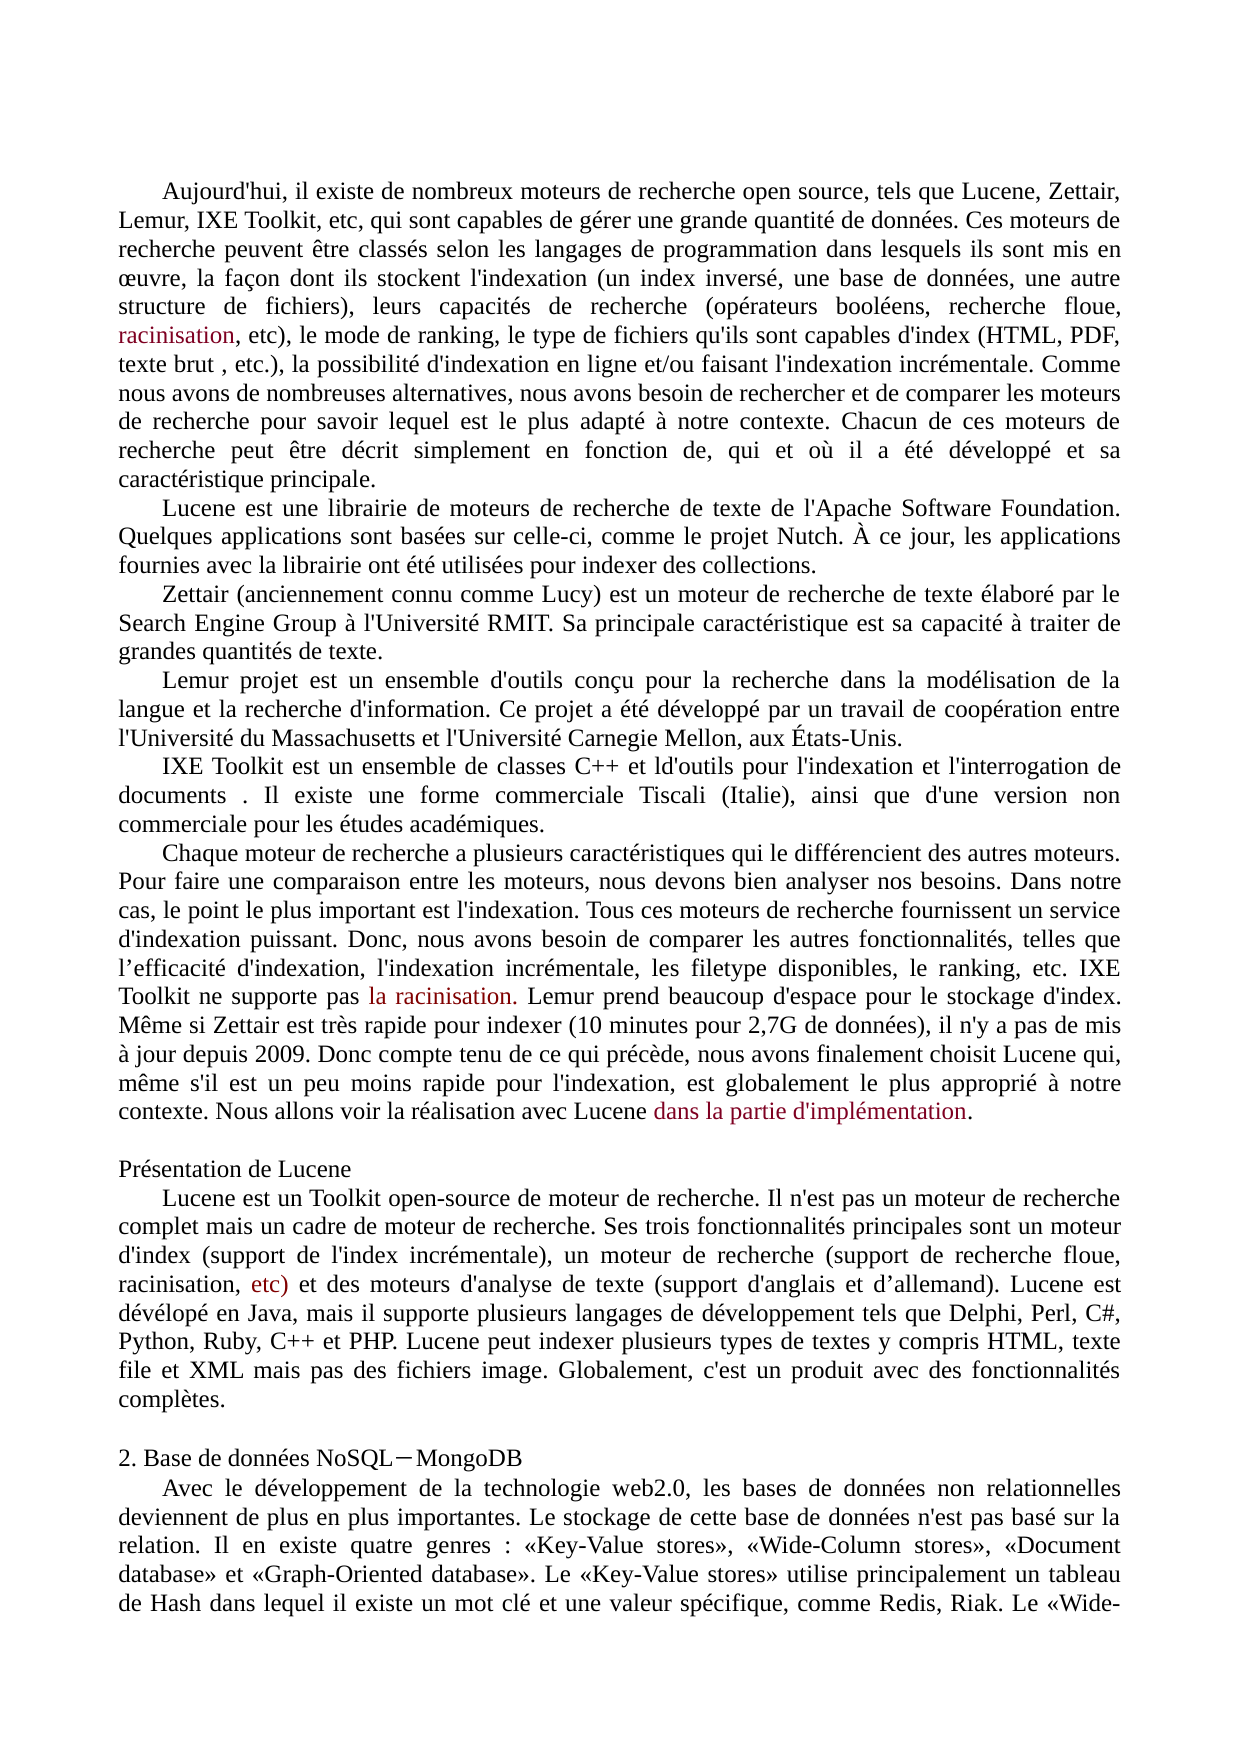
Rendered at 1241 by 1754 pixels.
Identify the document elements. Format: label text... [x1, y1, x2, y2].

text IXE Toolkit est un ensemble de classes C++ et ld'outils pour l'indexation et l'interrogation de documents . Il existe une forme commerciale Tiscali (Italie), ainsi que d'une version non commerciale pour les études académiques. [118, 751, 1122, 838]
text Lucene est une librairie de moteurs de recherche de texte de l'Apache Software Foundation. Quelques applications sont basées sur celle-ci, comme le projet Nutch. À ce jour, les applications fournies avec la librairie ont été utilisées pour indexer des collections. [118, 493, 1122, 579]
text Chaque moteur de recherche a plusieurs caractéristiques qui le différencient des autres moteurs. Pour faire une comparaison entre les moteurs, nous devons bien analyser nos besoins. Dans notre cas, le point le plus important est l'indexation. Tous ces moteurs de recherche fournissent un service d'indexation puissant. Donc, nous avons besoin de comparer les autres fonctionnalités, telles que l’efficacité d'indexation, l'indexation incrémentale, les filetype disponibles, le ranking, etc. IXE Toolkit ne supporte pas la racinisation. Lemur prend beaucoup d'espace pour le stockage d'index. Même si Zettair est très rapide pour indexer (10 minutes pour 2,7G de données), il n'y a pas de mis à jour depuis 2009. Donc compte tenu de ce qui précède, nous avons finalement choisit Lucene qui, même s'il est un peu moins rapide pour l'indexation, est globalement le plus approprié à notre contexte. Nous allons voir la réalisation avec Lucene dans la partie d'implémentation. [118, 838, 1122, 1125]
text Lucene est un Toolkit open-source de moteur de recherche. Il n'est pas un moteur de recherche complet mais un cadre de moteur de recherche. Ses trois fonctionnalités principales sont un moteur d'index (support de l'index incrémentale), un moteur de recherche (support de recherche floue, racinisation, etc) et des moteurs d'analyse de texte (support d'anglais et d’allemand). Lucene est dévélopé en Java, mais il supporte plusieurs langages de développement tels que Delphi, Perl, C#, Python, Ruby, C++ et PHP. Lucene peut indexer plusieurs types de textes y compris HTML, texte file et XML mais pas des fichiers image. Globalement, c'est un produit avec des fonctionnalités complètes. [118, 1183, 1122, 1413]
text Lemur projet est un ensemble d'outils conçu pour la recherche dans la modélisation de la langue et la recherche d'information. Ce projet a été développé par un travail de coopération entre l'Université du Massachusetts et l'Université Carnegie Mellon, aux États-Unis. [118, 665, 1122, 751]
text 2. Base de données NoSQL－MongoDB [118, 1441, 1122, 1473]
text Avec le développement de la technologie web2.0, les bases de données non relationnelles deviennent de plus en plus importantes. Le stockage de cette base de données n'est pas basé sur la relation. Il en existe quatre genres : «Key-Value stores», «Wide-Column stores», «Document database» et «Graph-Oriented database». Le «Key-Value stores» utilise principalement un tableau de Hash dans lequel il existe un mot clé et une valeur spécifique, comme Redis, Riak. Le «Wide- [118, 1473, 1122, 1617]
text Présentation de Lucene [118, 1154, 1122, 1183]
text Zettair (anciennement connu comme Lucy) est un moteur de recherche de texte élaboré par le Search Engine Group à l'Université RMIT. Sa principale caractéristique est sa capacité à traiter de grandes quantités de texte. [118, 579, 1122, 665]
text Aujourd'hui, il existe de nombreux moteurs de recherche open source, tels que Lucene, Zettair, Lemur, IXE Toolkit, etc, qui sont capables de gérer une grande quantité de données. Ces moteurs de recherche peuvent être classés selon les langages de programmation dans lesquels ils sont mis en œuvre, la façon dont ils stockent l'indexation (un index inversé, une base de données, une autre structure de fichiers), leurs capacités de recherche (opérateurs booléens, recherche floue, racinisation, etc), le mode de ranking, le type de fichiers qu'ils sont capables d'index (HTML, PDF, texte brut , etc.), la possibilité d'indexation en ligne et/ou faisant l'indexation incrémentale. Comme nous avons de nombreuses alternatives, nous avons besoin de rechercher et de comparer les moteurs de recherche pour savoir lequel est le plus adapté à notre contexte. Chacun de ces moteurs de recherche peut être décrit simplement en fonction de, qui et où il a été développé et sa caractéristique principale. [118, 176, 1122, 493]
